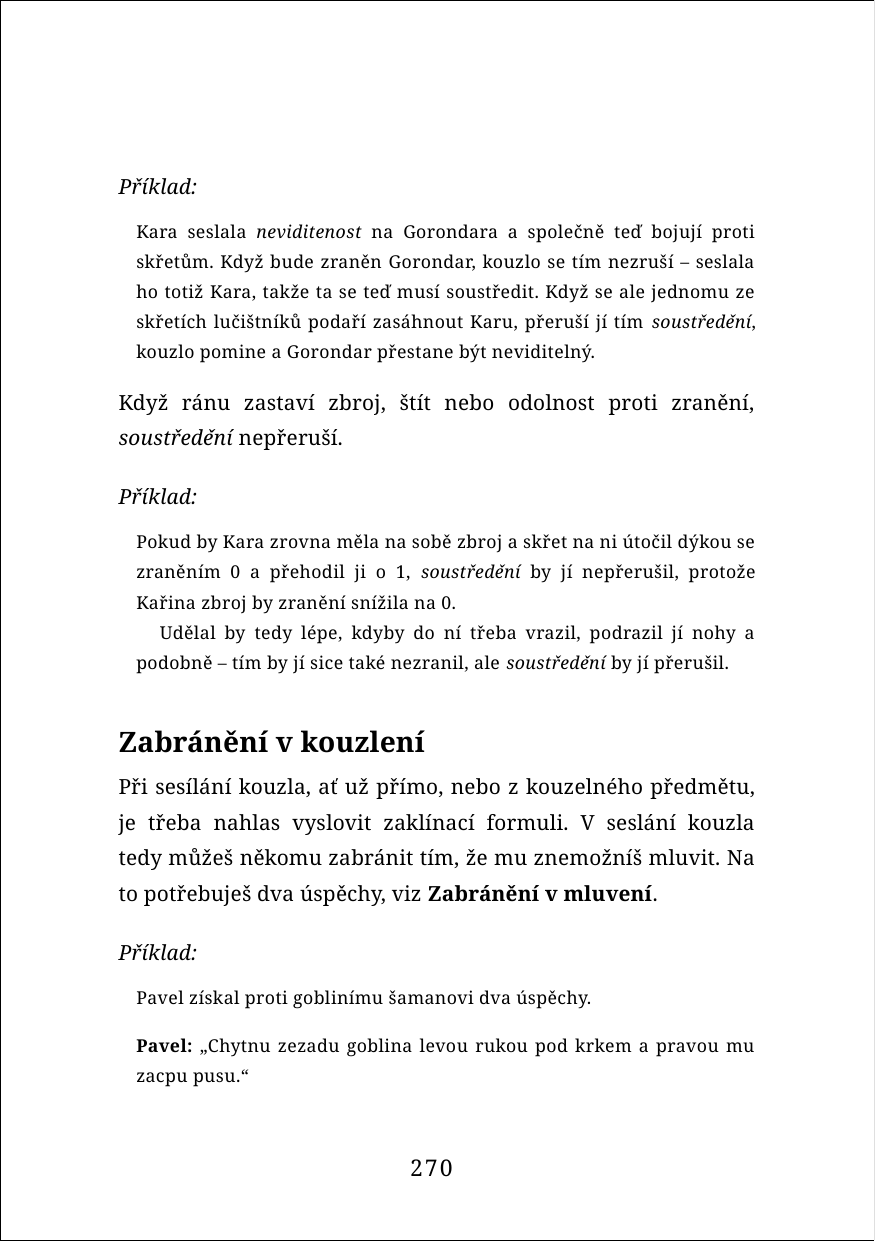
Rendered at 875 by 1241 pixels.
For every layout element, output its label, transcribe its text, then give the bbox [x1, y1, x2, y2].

text Kara seslala neviditenost na Gorondara a společně teď bojují proti skřetům. Když bude zraněn Gorondar, kouzlo se tím nezruší – seslala ho totiž Kara, takže ta se teď musí soustředit. Když se ale jednomu ze skřetích lučištníků podaří zasáhnout Karu, přeruší jí tím soustředění, kouzlo pomine a Gorondar přestane být neviditelný. [136, 219, 756, 364]
text Příklad: [118, 938, 756, 966]
text Když ránu zastaví zbroj, štít nebo odolnost proti zranění, soustředění nepřeruší. [118, 388, 756, 452]
text Příklad: [118, 482, 756, 511]
text Pokud by Kara zrovna měla na sobě zbroj a skřet na ni útočil dýkou se zraněním 0 a přehodil ji o 1, soustředění by jí nepřerušil, protože Kařina zbroj by zranění snížila na 0. Udělal by tedy lépe, kdyby do ní třeba vrazil, podrazil jí nohy a podobně – tím by jí sice také nezranil, ale soustředění by jí přerušil. [136, 530, 756, 675]
text Příklad: [118, 172, 756, 200]
text Při sesílání kouzla, ať už přímo, nebo z kouzelného předmětu, je třeba nahlas vyslovit zaklínací formuli. V seslání kouzla tedy můžeš někomu zabránit tím, že mu znemožníš mluvit. Na to potřebuješ dva úspěchy, viz Zabránění v mluvení. [118, 772, 756, 907]
subtitle Zabránění v kouzlení [118, 722, 756, 761]
text Pavel: „Chytnu zezadu goblina levou rukou pod krkem a pravou mu zacpu pusu.“ [136, 1033, 756, 1088]
text Pavel získal proti goblinímu šamanovi dva úspěchy. [136, 985, 756, 1009]
